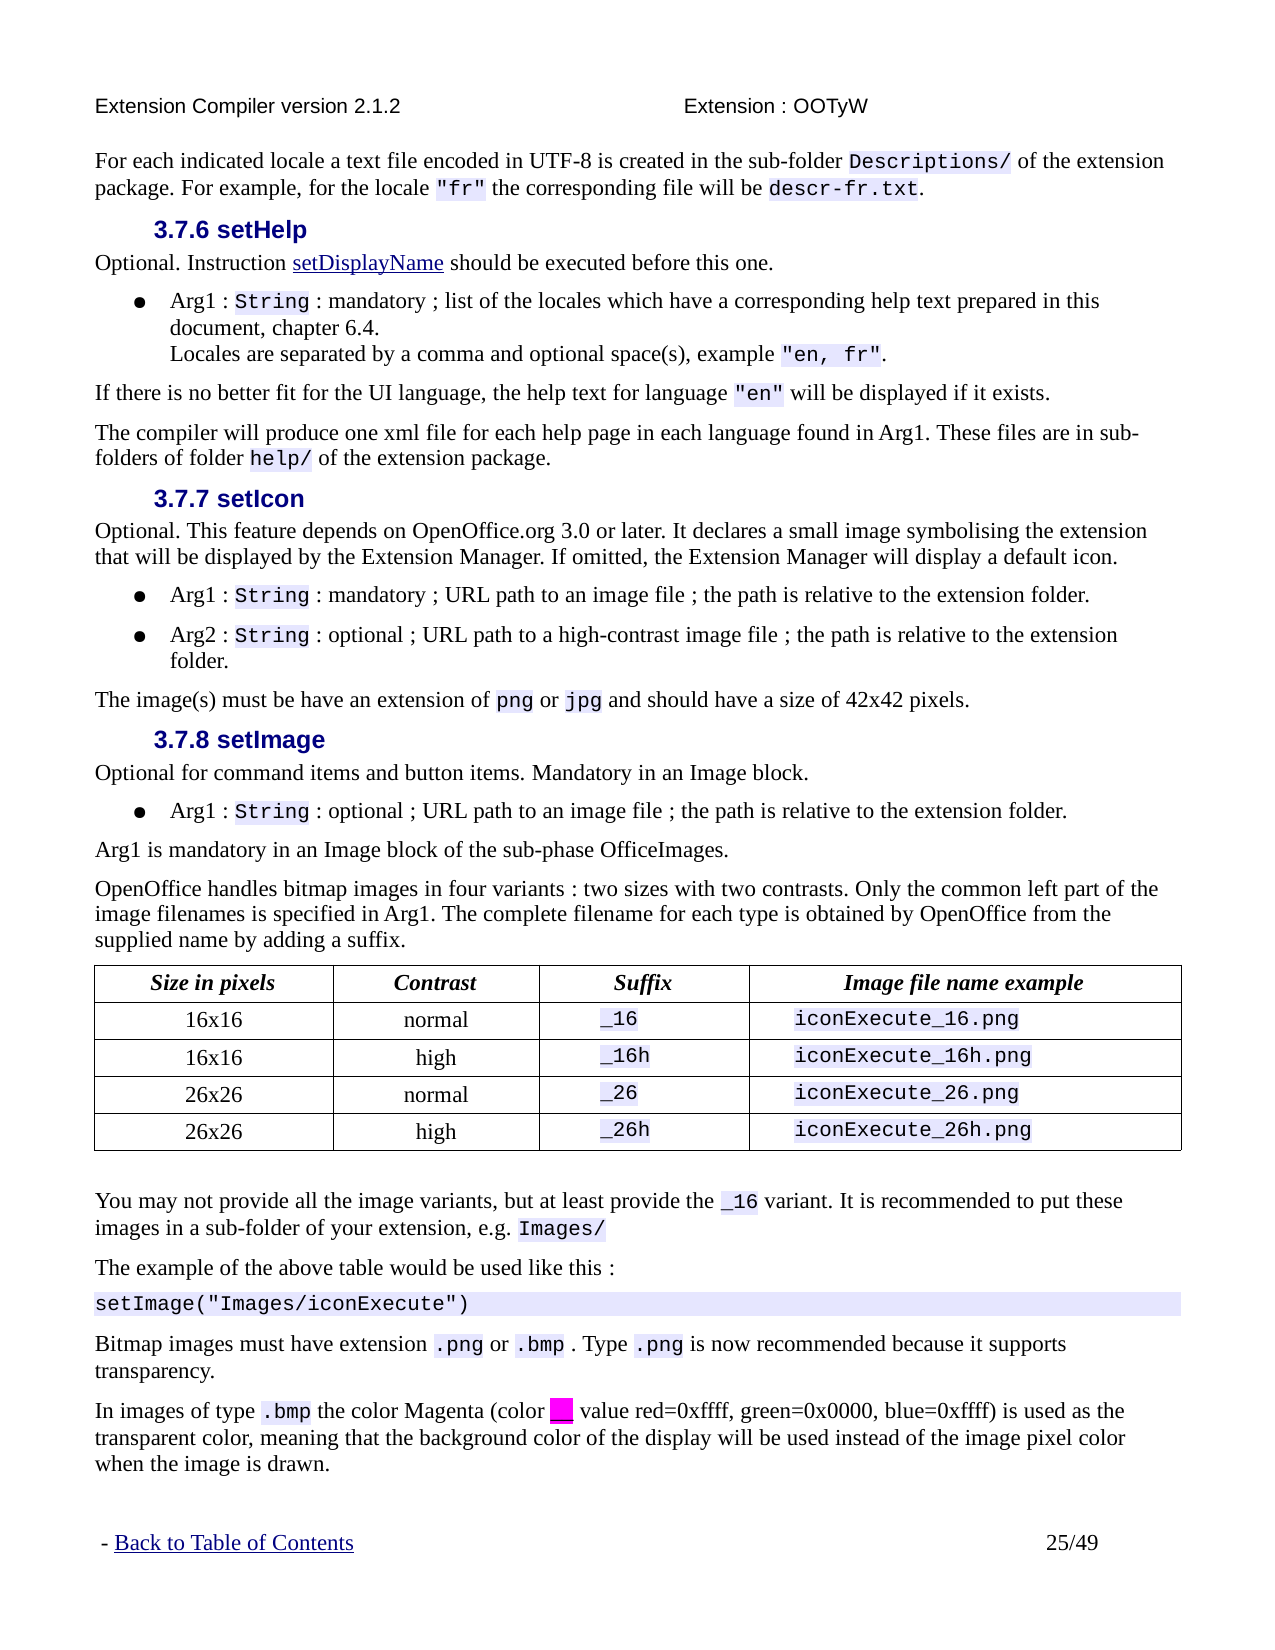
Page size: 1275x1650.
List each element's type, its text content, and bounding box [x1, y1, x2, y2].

text The compiler will produce one xml file for each help page in each language found in Arg1. These files are in sub-folders of folder help/ of the extension package. [94, 419, 1181, 472]
table_header Image file name example [750, 966, 1181, 1002]
table_cell high [334, 1114, 539, 1150]
table_cell iconExecute_26.png [750, 1077, 1181, 1113]
text The image(s) must be have an extension of png or jpg and should have a size of 42x42 pixels. [94, 686, 1181, 713]
text Optional. Instruction setDisplayName should be executed before this one. [94, 250, 1181, 276]
text If there is no better fit for the UI language, the help text for language "en" will be displayed if it exists. [94, 380, 1181, 407]
table_cell iconExecute_16.png [750, 1003, 1181, 1039]
text Optional for command items and button items. Mandatory in an Image block. [94, 760, 1181, 785]
table_cell normal [334, 1003, 539, 1039]
subtitle setIcon [153, 484, 1181, 512]
table_header Suffix [540, 966, 749, 1002]
table_cell 26x26 [95, 1077, 333, 1113]
text The example of the above table would be used like this : [94, 1254, 1181, 1280]
text Bitmap images must have extension .png or .bmp . Type .png is now recommended because it supports transparency. [94, 1331, 1181, 1383]
table_header Contrast [334, 966, 539, 1002]
text Optional. This feature depends on OpenOffice.org 3.0 or later. It declares a small image symbolising the extension that will be displayed by the Extension Manager. If omitted, the Extension Manager will display a default icon. [94, 518, 1181, 569]
table_cell 16x16 [95, 1040, 333, 1076]
table_cell iconExecute_16h.png [750, 1040, 1181, 1076]
text Arg1 is mandatory in an Image block of the sub-phase OfficeImages. [94, 837, 1181, 863]
table_cell high [334, 1040, 539, 1076]
table_cell _16 [540, 1003, 749, 1039]
subtitle setHelp [153, 216, 1181, 244]
table_cell iconExecute_26h.png [750, 1114, 1181, 1150]
table_header Size in pixels [95, 966, 333, 1002]
text In images of type .bmp the color Magenta (color __ value red=0xffff, green=0x0000, blue=0xffff) is used as the transparent color, meaning that the background color of the display will be used instead of the image pixel color when the image is drawn. [94, 1398, 1181, 1476]
list Arg1 : String : mandatory ; list of the locales which have a corresponding help text prepared in this document, chapter 6.4. Locales are separated by a comma and optional space(s), example "en, fr". [132, 288, 1181, 367]
text You may not provide all the image variants, but at least provide the _16 variant. It is recommended to put these images in a sub-folder of your extension, e.g. Images/ [94, 1188, 1181, 1242]
table_cell 16x16 [95, 1003, 333, 1039]
list Arg1 : String : mandatory ; URL path to an image file ; the path is relative to the extension folder. [132, 582, 1181, 609]
list Arg1 : String : optional ; URL path to an image file ; the path is relative to the extension folder. [132, 798, 1181, 825]
table_cell _26 [540, 1077, 749, 1113]
table_cell normal [334, 1077, 539, 1113]
text setImage("Images/iconExecute") [94, 1292, 1181, 1316]
list Arg2 : String : optional ; URL path to a high-contrast image file ; the path is relative to the extension folder. [132, 621, 1181, 674]
table_cell 26x26 [95, 1114, 333, 1150]
table_cell _16h [540, 1040, 749, 1076]
table_cell _26h [540, 1114, 749, 1150]
text For each indicated locale a text file encoded in UTF-8 is created in the sub-folder Descriptions/ of the extension package. For example, for the locale "fr" the corresponding file will be descr-fr.txt. [94, 147, 1181, 201]
text OpenOffice handles bitmap images in four variants : two sizes with two contrasts. Only the common left part of the image filenames is specified in Arg1. The complete filename for each type is obtained by OpenOffice from the supplied name by adding a suffix. [94, 875, 1181, 952]
subtitle setImage [153, 726, 1181, 754]
